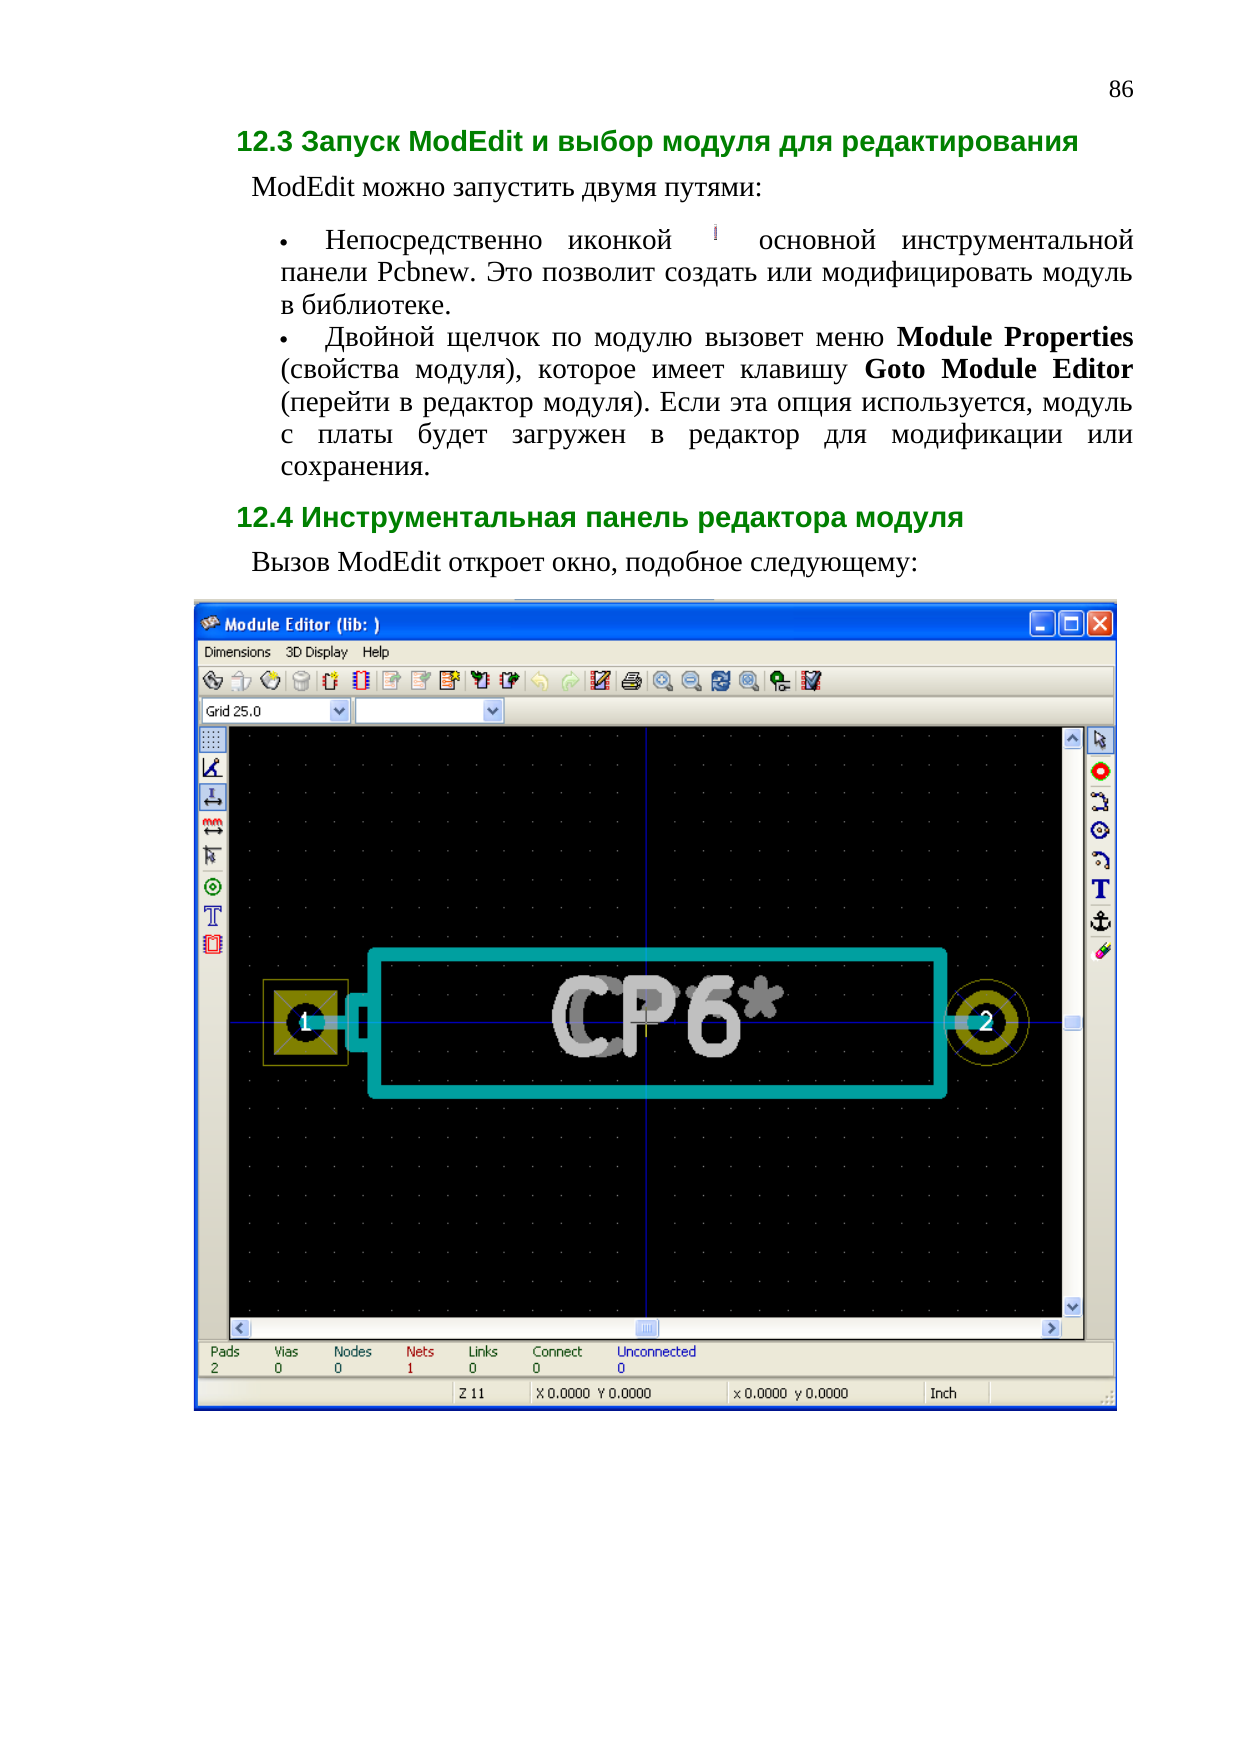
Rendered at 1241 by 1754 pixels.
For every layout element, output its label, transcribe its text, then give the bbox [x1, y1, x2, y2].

subtitle 12.4 Инструментальная панель редактора модуля [236, 501, 1134, 533]
subtitle 12.3 Запуск ModEdit и выбор модуля для редактирования [236, 125, 1134, 158]
list Непосредственно иконкой основной инструментальной панели Pcbnew. Это позволит создать или модифицировать модуль в библиотеке. [280, 215, 1134, 320]
text Вызов ModEdit откроет окно, подобное следующему: [177, 546, 1134, 578]
list Двойной щелчок по модулю вызовет меню Module Properties (свойства модуля), которое имеет клавишу Goto Module Editor (перейти в редактор модуля). Если эта опция используется, модуль с платы будет загружен в редактор для модификации или сохранения. [280, 320, 1134, 482]
text ModEdit можно запустить двумя путями: [177, 170, 1134, 203]
